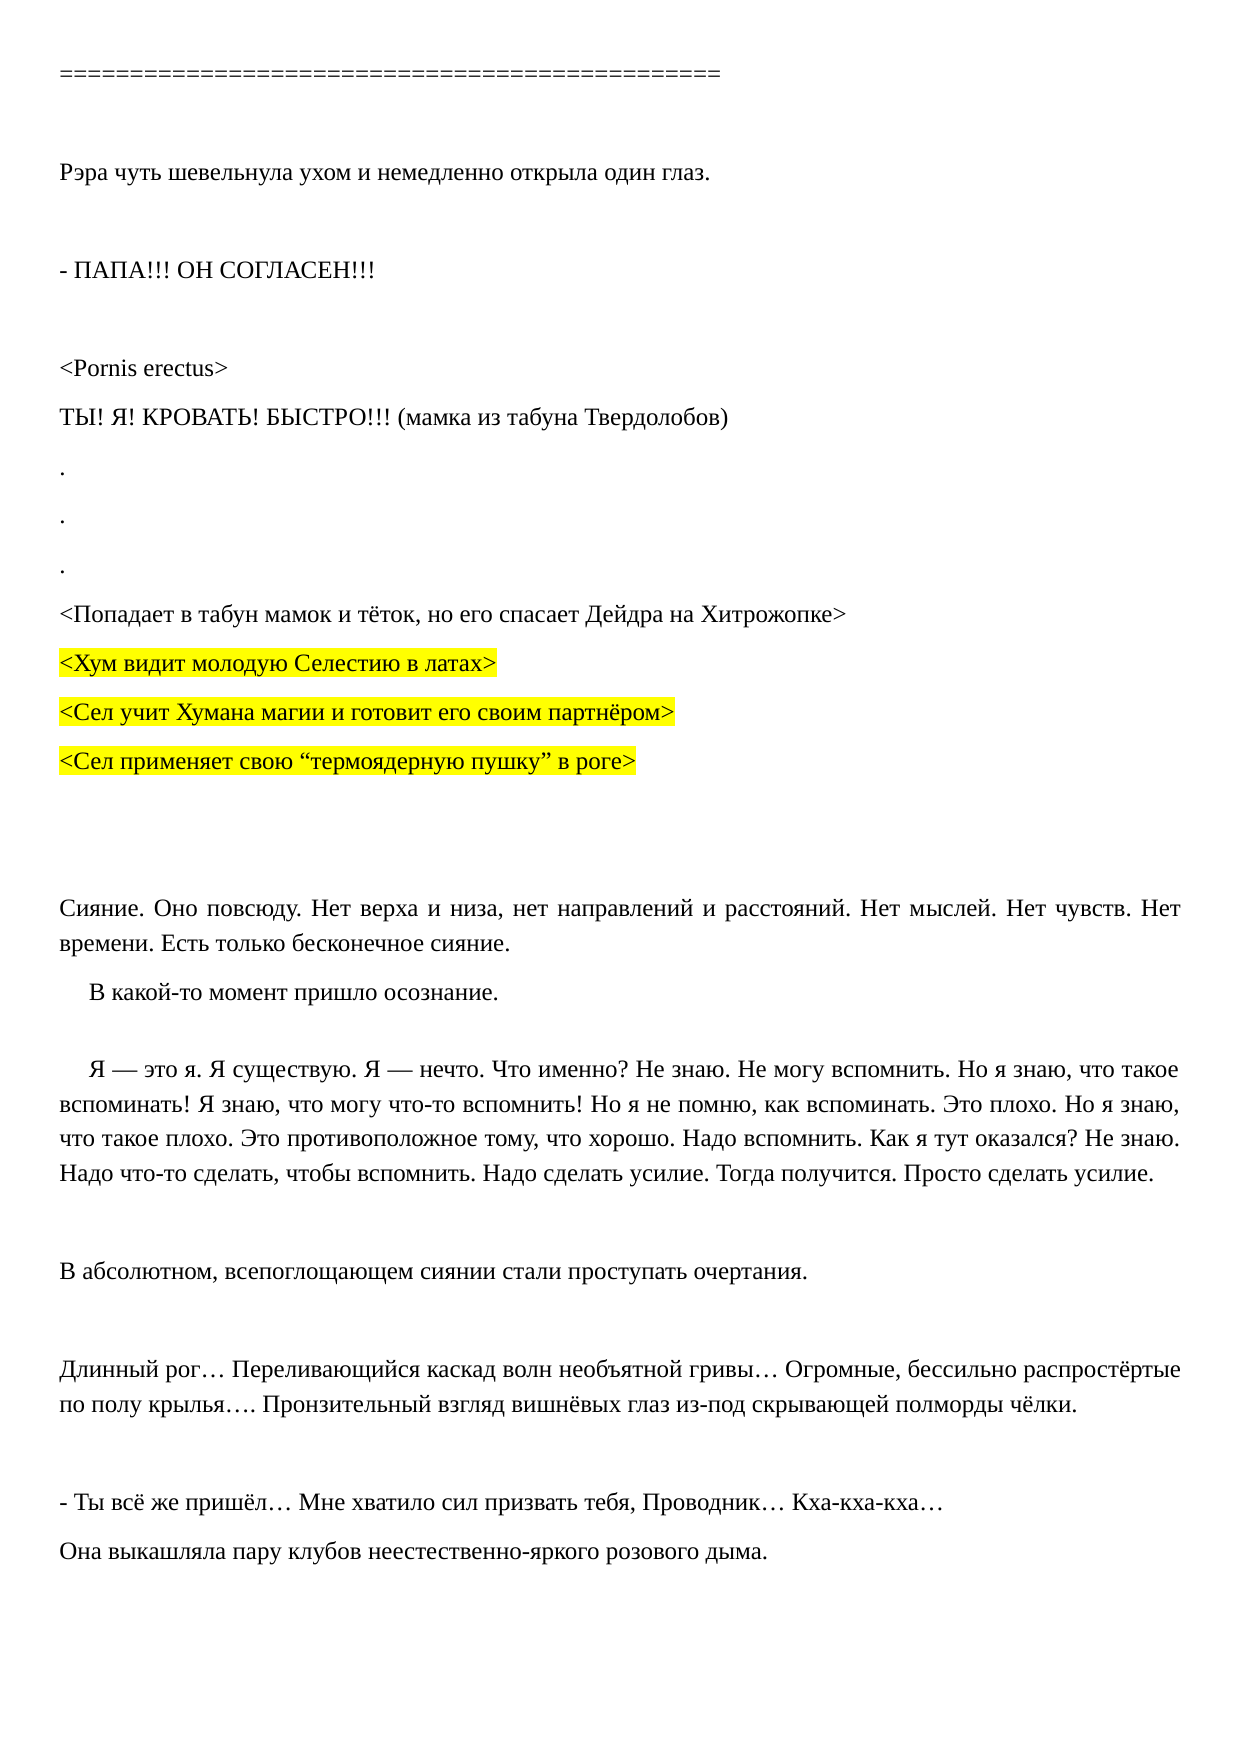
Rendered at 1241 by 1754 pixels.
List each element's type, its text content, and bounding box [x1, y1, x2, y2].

text <Попадает в табун мамок и тёток, но его спасает Дейдра на Хитрожопке> [59, 599, 1181, 627]
text <Pornis erectus> [59, 353, 1181, 382]
text . [59, 501, 1181, 529]
text В абсолютном, всепоглощающем сиянии стали проступать очертания. [59, 1256, 1181, 1285]
text В какой-то момент пришло осознание. [59, 977, 1181, 1005]
text =============================================== [59, 59, 1181, 88]
text <Хум видит молодую Селестию в латах> [59, 648, 1181, 677]
text Сияние. Оно повсюду. Нет верха и низа, нет направлений и расстояний. Нет мыслей. Нет чувств. Нет времени. Есть только бесконечное сияние. [59, 893, 1181, 956]
text . [59, 550, 1181, 578]
text - ПАПА!!! ОН СОГЛАСЕН!!! [59, 255, 1181, 284]
text - Ты всё же пришёл… Мне хватило сил призвать тебя, Проводник… Кха-кха-кха… [59, 1487, 1181, 1516]
text . [59, 452, 1181, 480]
text <Сел применяет свою “термоядерную пушку” в роге> [59, 746, 1181, 775]
text Она выкашляла пару клубов неестественно-яркого розового дыма. [59, 1536, 1181, 1564]
text ТЫ! Я! КРОВАТЬ! БЫСТРО!!! (мамка из табуна Твердолобов) [59, 402, 1181, 431]
text Я — это я. Я существую. Я — нечто. Что именно? Не знаю. Не могу вспомнить. Но я знаю, что такое вспоминать! Я знаю, что могу что-то вспомнить! Но я не помню, как вспоминать. Это плохо. Но я знаю, что такое плохо. Это противоположное тому, что хорошо. Надо вспомнить. Как я тут оказался? Не знаю. Надо что-то сделать, чтобы вспомнить. Надо сделать усилие. Тогда получится. Просто сделать усилие. [59, 1054, 1181, 1187]
text Длинный рог… Переливающийся каскад волн необъятной гривы… Огромные, бессильно распростёртые по полу крылья…. Пронзительный взгляд вишнёвых глаз из-под скрывающей полморды чёлки. [59, 1354, 1181, 1417]
text <Сел учит Хумана магии и готовит его своим партнёром> [59, 697, 1181, 726]
text Рэра чуть шевельнула ухом и немедленно открыла один глаз. [59, 157, 1181, 186]
